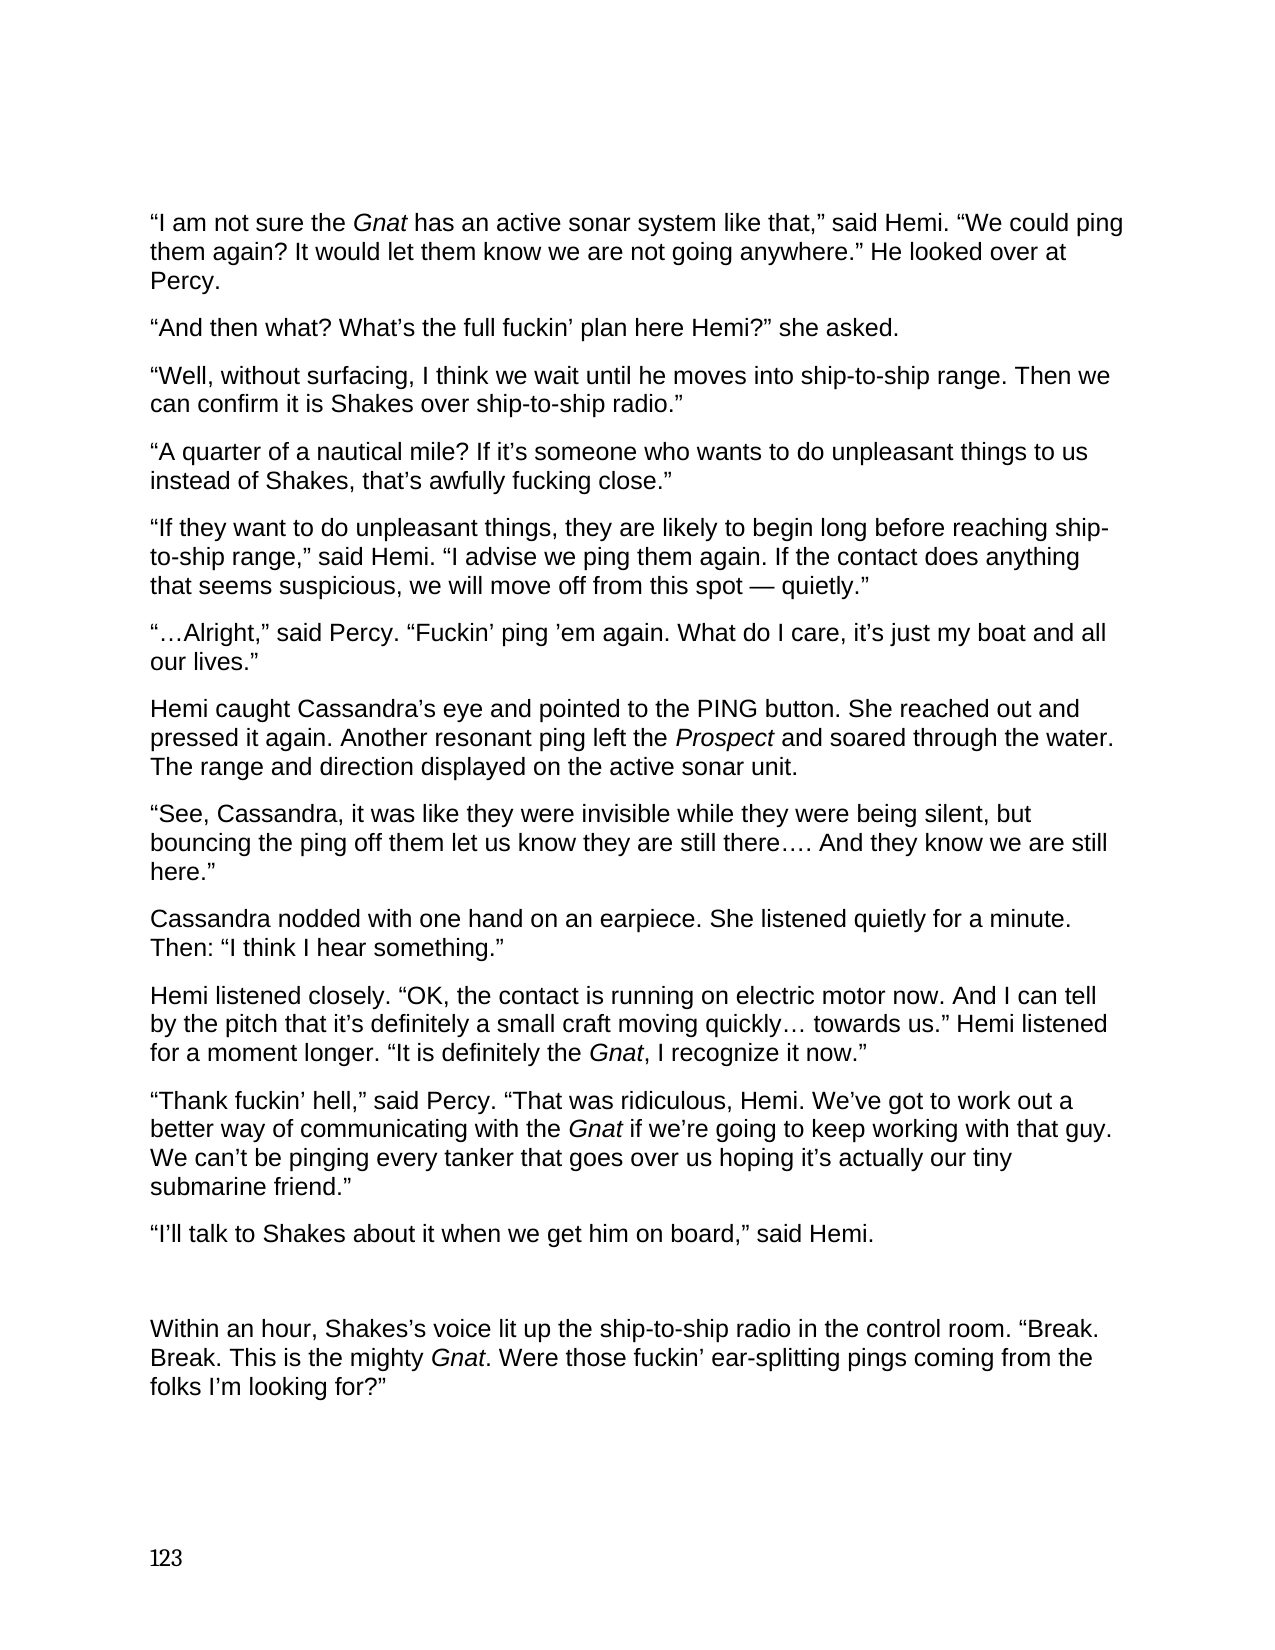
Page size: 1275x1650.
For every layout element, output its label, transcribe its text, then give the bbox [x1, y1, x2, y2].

text “Thank fuckin’ hell,” said Percy. “That was ridiculous, Hemi. We’ve got to work out a better way of communicating with the Gnat if we’re going to keep working with that guy. We can’t be pinging every tanker that goes over us hoping it’s actually our tiny submarine friend.” [150, 1086, 1125, 1201]
text “Well, without surfacing, I think we wait until he moves into ship-to-ship range. Then we can confirm it is Shakes over ship-to-ship radio.” [150, 361, 1125, 418]
text Within an hour, Shakes’s voice lit up the ship-to-ship radio in the control room. “Break. Break. This is the mighty Gnat. Were those fuckin’ ear-splitting pings coming from the folks I’m looking for?” [150, 1314, 1125, 1401]
text “A quarter of a nautical mile? If it’s someone who wants to do unpleasant things to us instead of Shakes, that’s awfully fucking close.” [150, 437, 1125, 494]
text “See, Cassandra, it was like they were invisible while they were being silent, but bouncing the ping off them let us know they are still there…. And they know we are still here.” [150, 799, 1125, 886]
text “I’ll talk to Shakes about it when we get him on board,” said Hemi. [150, 1219, 1125, 1248]
text “And then what? What’s the full fuckin’ plan here Hemi?” she asked. [150, 313, 1125, 342]
text Hemi caught Cassandra’s eye and pointed to the PING button. She reached out and pressed it again. Another resonant ping left the Prospect and soared through the water. The range and direction displayed on the active sonar unit. [150, 694, 1125, 781]
text Cassandra nodded with one hand on an earpiece. She listened quietly for a minute. Then: “I think I hear something.” [150, 904, 1125, 962]
text “…Alright,” said Percy. “Fuckin’ ping ’em again. What do I care, it’s just my boat and all our lives.” [150, 618, 1125, 676]
text Hemi listened closely. “OK, the contact is running on electric motor now. And I can tell by the pitch that it’s definitely a small craft moving quickly… towards us.” Hemi listened for a moment longer. “It is definitely the Gnat, I recognize it now.” [150, 981, 1125, 1067]
text “If they want to do unpleasant things, they are likely to begin long before reaching ship-to-ship range,” said Hemi. “I advise we ping them again. If the contact does anything that seems suspicious, we will move off from this spot — quietly.” [150, 513, 1125, 599]
text “I am not sure the Gnat has an active sonar system like that,” said Hemi. “We could ping them again? It would let them know we are not going anywhere.” He looked over at Percy. [150, 208, 1125, 294]
